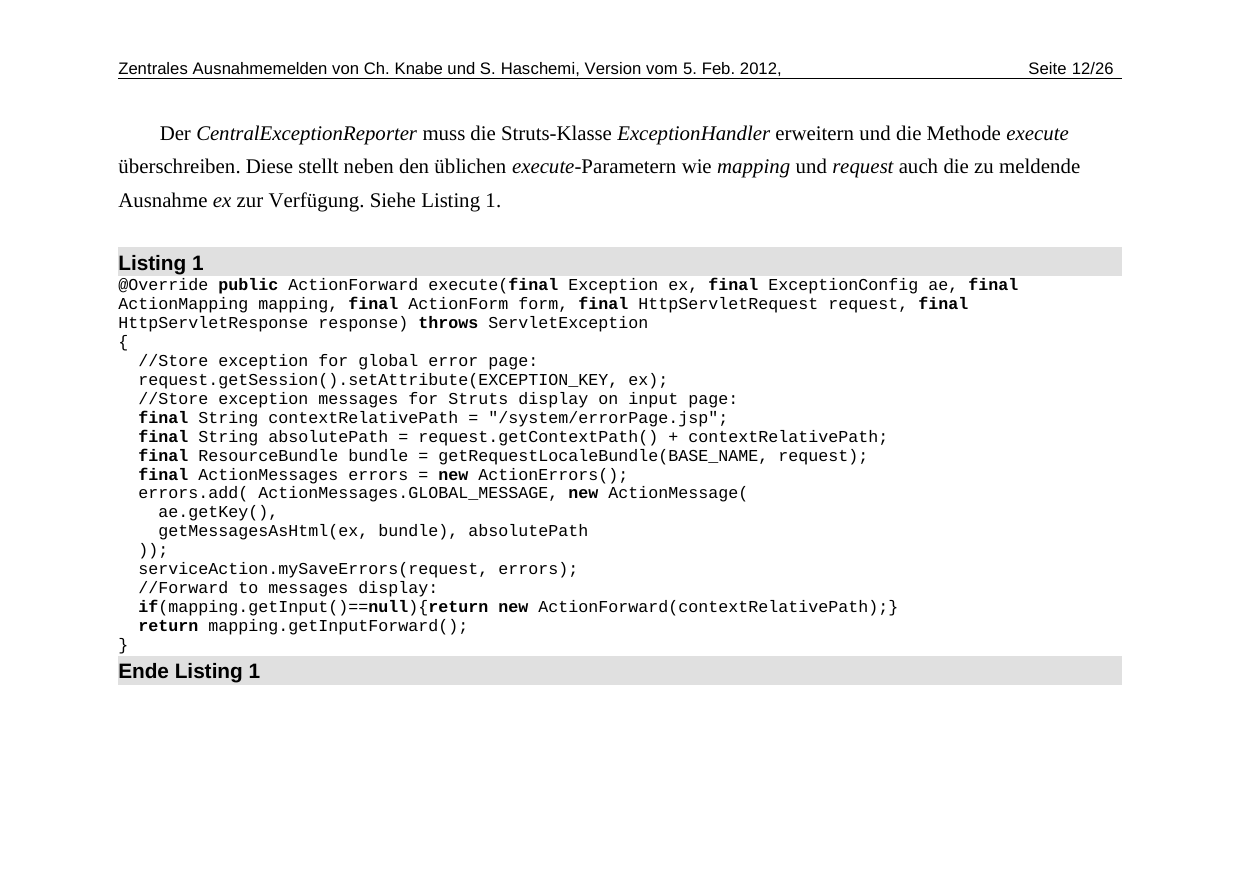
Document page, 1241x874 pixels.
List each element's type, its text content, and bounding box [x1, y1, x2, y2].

text getMessagesAsHtml(ex, bundle), absolutePath [118, 523, 1122, 542]
text //Forward to messages display: [118, 580, 1122, 599]
text request.getSession().setAttribute(EXCEPTION_KEY, ex); [118, 371, 1122, 390]
text //Store exception for global error page: [118, 352, 1122, 371]
text Ende Listing 1 [118, 656, 1122, 685]
text final ActionMessages errors = new ActionErrors(); [118, 466, 1122, 485]
text Listing 1 [118, 247, 1122, 276]
text )); [118, 542, 1122, 561]
text errors.add( ActionMessages.GLOBAL_MESSAGE, new ActionMessage( [118, 485, 1122, 504]
text if(mapping.getInput()==null){return new ActionForward(contextRelativePath);} [118, 599, 1122, 618]
text serviceAction.mySaveErrors(request, errors); [118, 561, 1122, 580]
text @Override public ActionForward execute(final Exception ex, final ExceptionConfig ae, final ActionMapping mapping, final ActionForm form, final HttpServletRequest request, final HttpServletResponse response) throws ServletException [118, 276, 1122, 333]
text final String contextRelativePath = "/system/errorPage.jsp"; [118, 409, 1122, 428]
text final String absolutePath = request.getContextPath() + contextRelativePath; [118, 428, 1122, 447]
text final ResourceBundle bundle = getRequestLocaleBundle(BASE_NAME, request); [118, 447, 1122, 466]
text Der CentralExceptionReporter muss die Struts-Klasse ExceptionHandler erweitern und die Methode execute überschreiben. Diese stellt neben den üblichen execute-Parametern wie mapping und request auch die zu meldende Ausnahme ex zur Verfügung. Siehe Listing 1. [118, 114, 1122, 214]
text ae.getKey(), [118, 504, 1122, 523]
text return mapping.getInputForward(); [118, 618, 1122, 637]
text } [118, 637, 1122, 656]
text //Store exception messages for Struts display on input page: [118, 390, 1122, 409]
text { [118, 333, 1122, 352]
